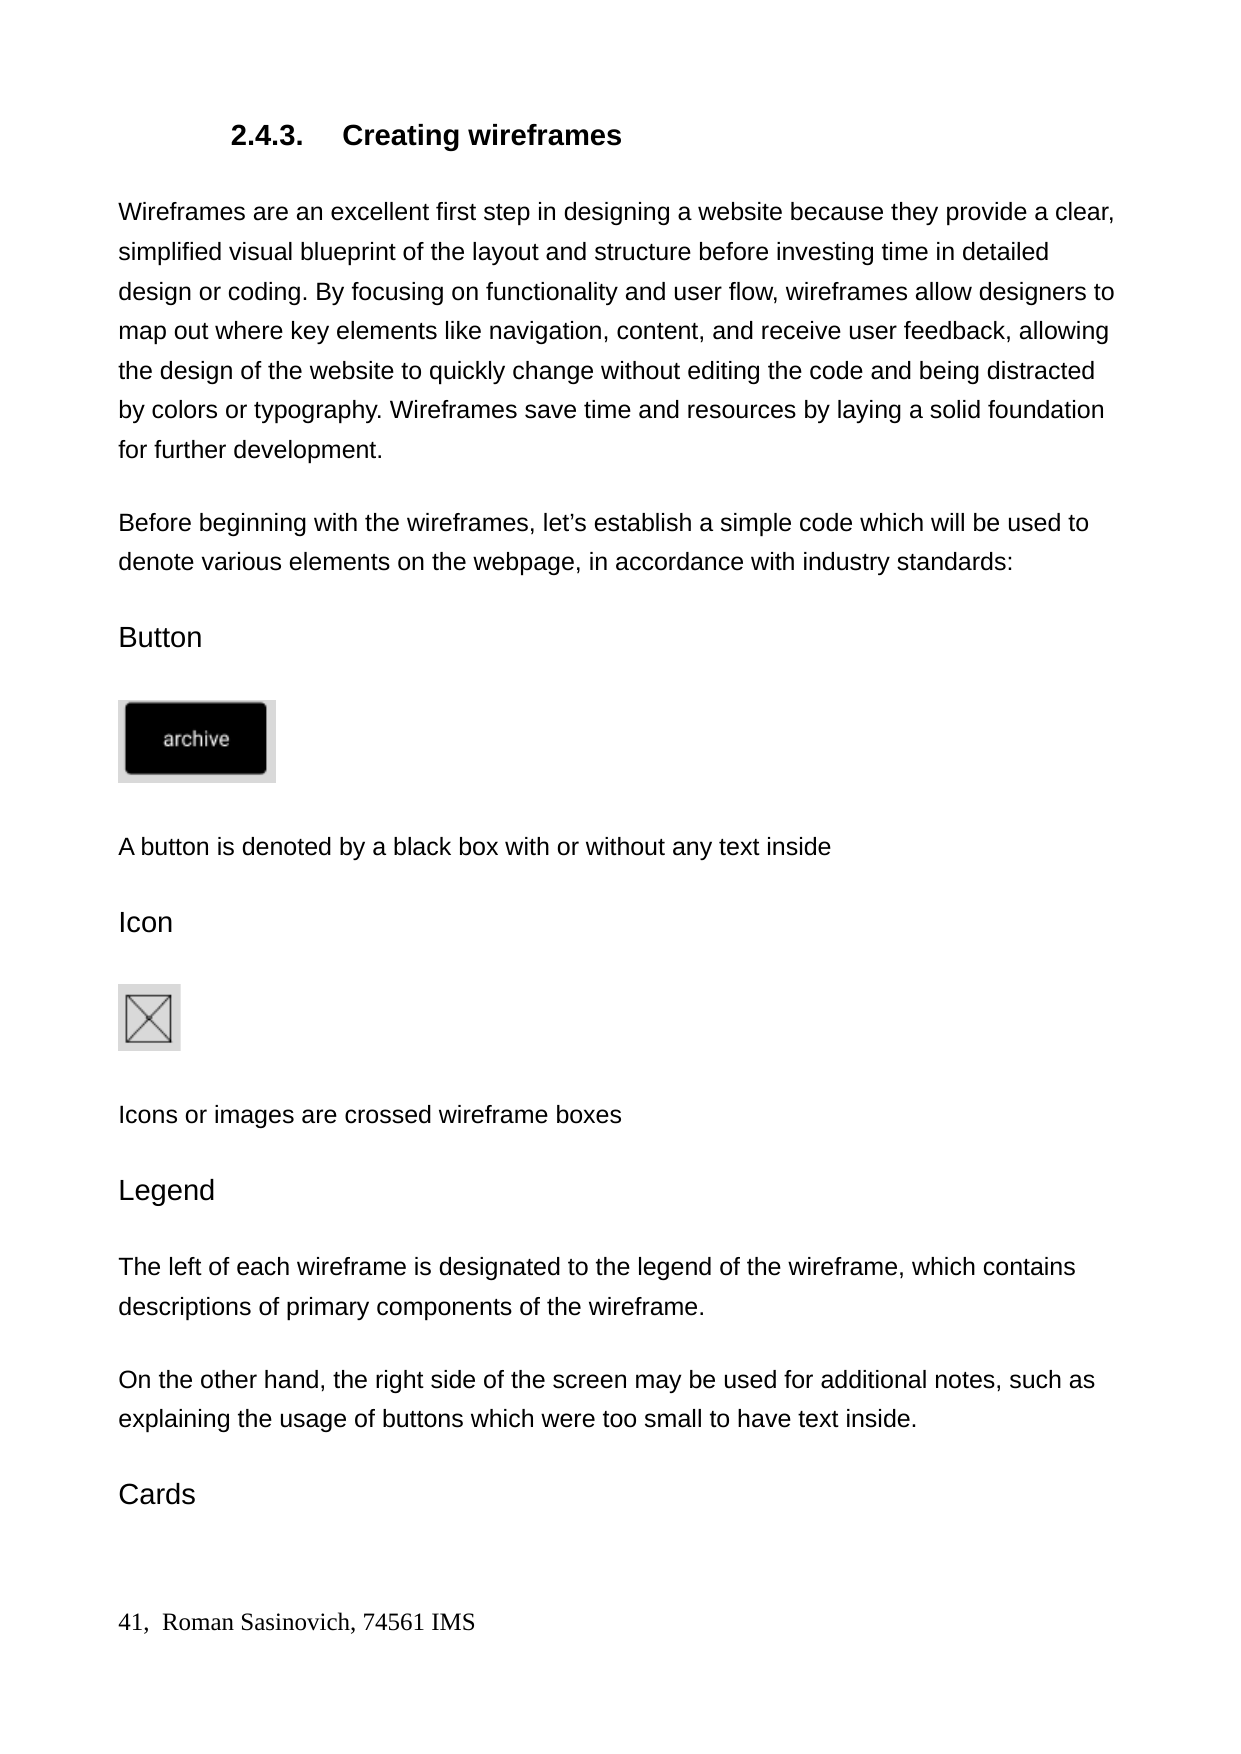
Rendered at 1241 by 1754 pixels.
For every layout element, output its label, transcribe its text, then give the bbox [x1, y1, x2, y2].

text Icons or images are crossed wireframe boxes [118, 1100, 1122, 1128]
picture [118, 984, 181, 1051]
text On the other hand, the right side of the screen may be used for additional notes, such as explaining the usage of buttons which were too small to have text inside. [118, 1365, 1122, 1433]
subtitle Creating wireframes [231, 118, 1122, 152]
picture [118, 700, 276, 783]
text Icon [118, 905, 1122, 939]
text Button [118, 620, 1122, 654]
text The left of each wireframe is designated to the legend of the wireframe, which contains descriptions of primary components of the wireframe. [118, 1252, 1122, 1321]
text Wireframes are an excellent first step in designing a website because they provide a clear, simplified visual blueprint of the layout and structure before investing time in detailed design or coding. By focusing on functionality and user flow, wireframes allow designers to map out where key elements like navigation, content, and receive user feedback, allowing the design of the website to quickly change without editing the code and being distracted by colors or typography. Wireframes save time and resources by laying a solid foundation for further development. [118, 197, 1122, 464]
text Cards [118, 1477, 1122, 1511]
text Legend [118, 1173, 1122, 1206]
text A button is denoted by a black box with or without any text inside [118, 832, 1122, 861]
text Before beginning with the wireframes, let’s establish a simple code which will be used to denote various elements on the webpage, in accordance with industry standards: [118, 508, 1122, 576]
